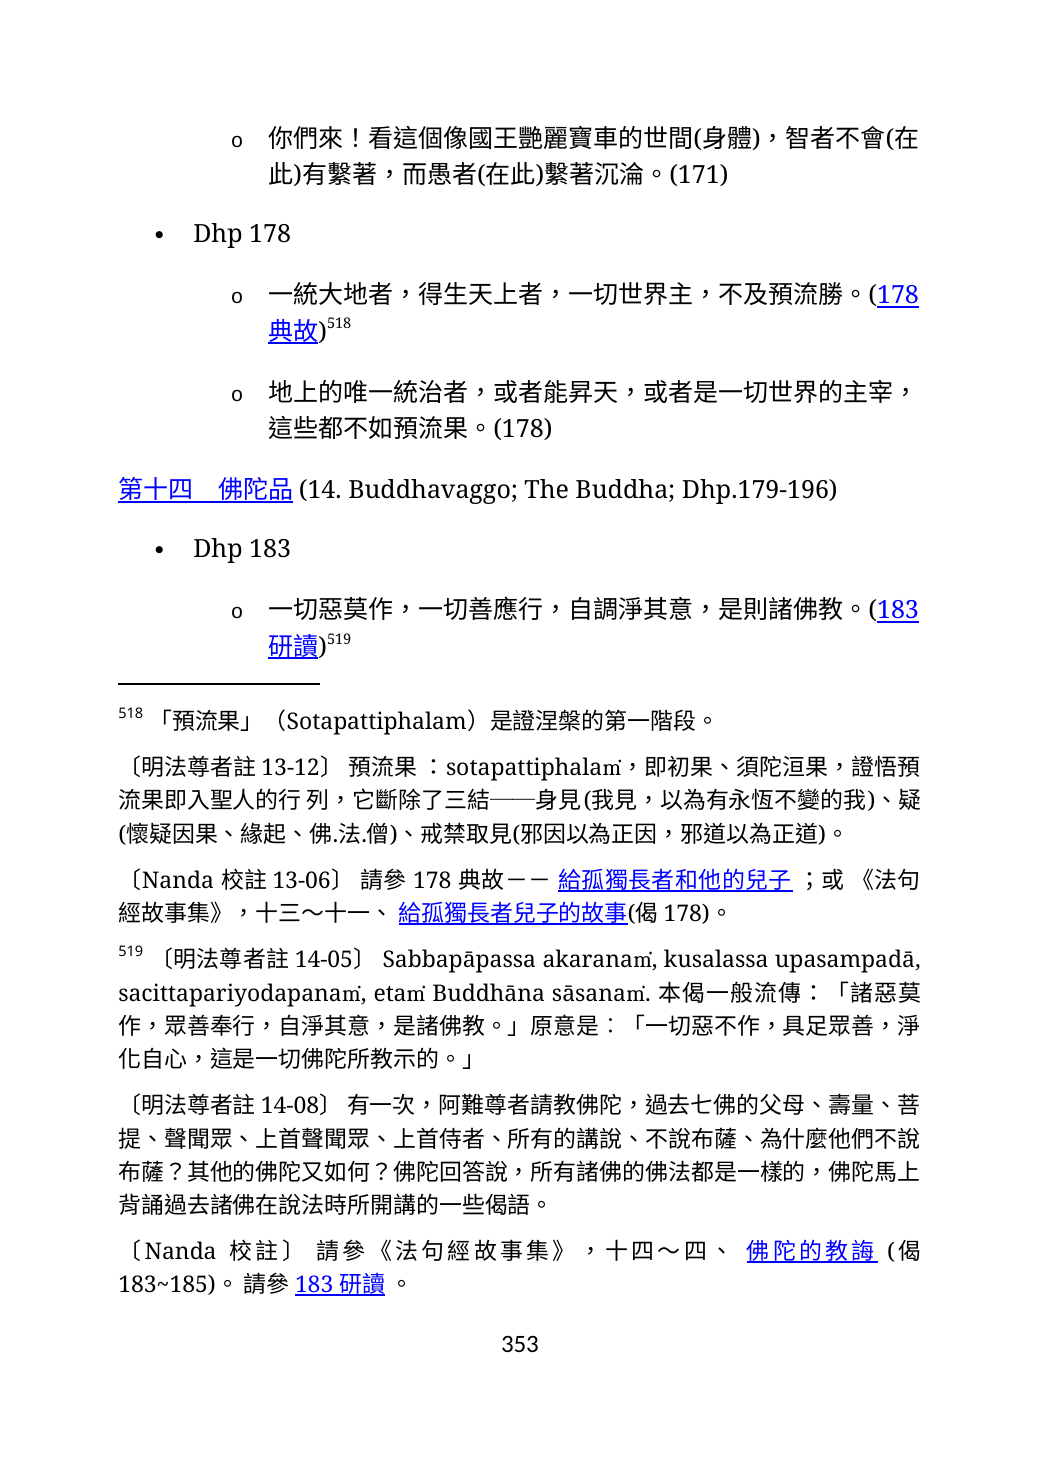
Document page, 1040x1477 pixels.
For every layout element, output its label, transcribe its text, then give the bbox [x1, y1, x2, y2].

list 你們來！看這個像國王艷麗寶車的世間(身體)，智者不會(在此)有繫著，而愚者(在此)繫著沉淪。(171) [231, 118, 921, 191]
list 〔明法尊者註13-12〕 預流果 ：sotapattiphalaṁ，即初果、須陀洹果，證悟預流果即入聖人的行 列，它斷除了三結──身見(我見，以為有永恆不變的我)、疑(懷疑因果、緣起、佛.法.僧)、戒禁取見(邪因以為正因，邪道以為正道)。 [118, 749, 921, 849]
list 地上的唯一統治者，或者能昇天，或者是一切世界的主宰，這些都不如預流果。(178) [231, 372, 921, 445]
list 「預流果」（Sotapattiphalam）是證涅槃的第一階段。 [118, 702, 921, 737]
list 〔明法尊者註14-08〕 有一次，阿難尊者請教佛陀，過去七佛的父母、壽量、菩提、聲聞眾、上首聲聞眾、上首侍者、所有的講說、不說布薩、為什麼他們不說布薩？其他的佛陀又如何？佛陀回答說，所有諸佛的佛法都是一樣的，佛陀馬上背誦過去諸佛在說法時所開講的一些偈語。 [118, 1087, 921, 1220]
list Dhp 183 [156, 531, 921, 565]
text 第十四 佛陀品 (14. Buddhavaggo; The Buddha; Dhp.179-196) [118, 470, 921, 506]
list 〔Nanda 校註13-06〕 請參 178 典故－－ 給孤獨長者和他的兒子 ；或 《法句經故事集》，十三～十一、 給孤獨長者兒子的故事(偈 178)。 [118, 862, 921, 928]
list 一統大地者，得生天上者，一切世界主，不及預流勝。(178典故) [231, 275, 921, 347]
list 一切惡莫作，一切善應行，自調淨其意，是則諸佛教。(183研讀) [231, 590, 921, 662]
list 〔Nanda 校註〕 請參《法句經故事集》，十四～四、 佛陀的教誨 (偈 183~185)。 請參 183 研讀 。 [118, 1233, 921, 1299]
list Dhp 178 [156, 216, 921, 250]
list 〔明法尊者註14-05〕 Sabbapāpassa akaranaṁ, kusalassa upasampadā, sacittapariyodapanaṁ, etaṁ Buddhāna sāsanaṁ. 本偈一般流傳：「諸惡莫作，眾善奉行，自淨其意，是諸佛教。」原意是︰「一切惡不作，具足眾善，淨化自心，這是一切佛陀所教示的。」 [118, 941, 921, 1074]
